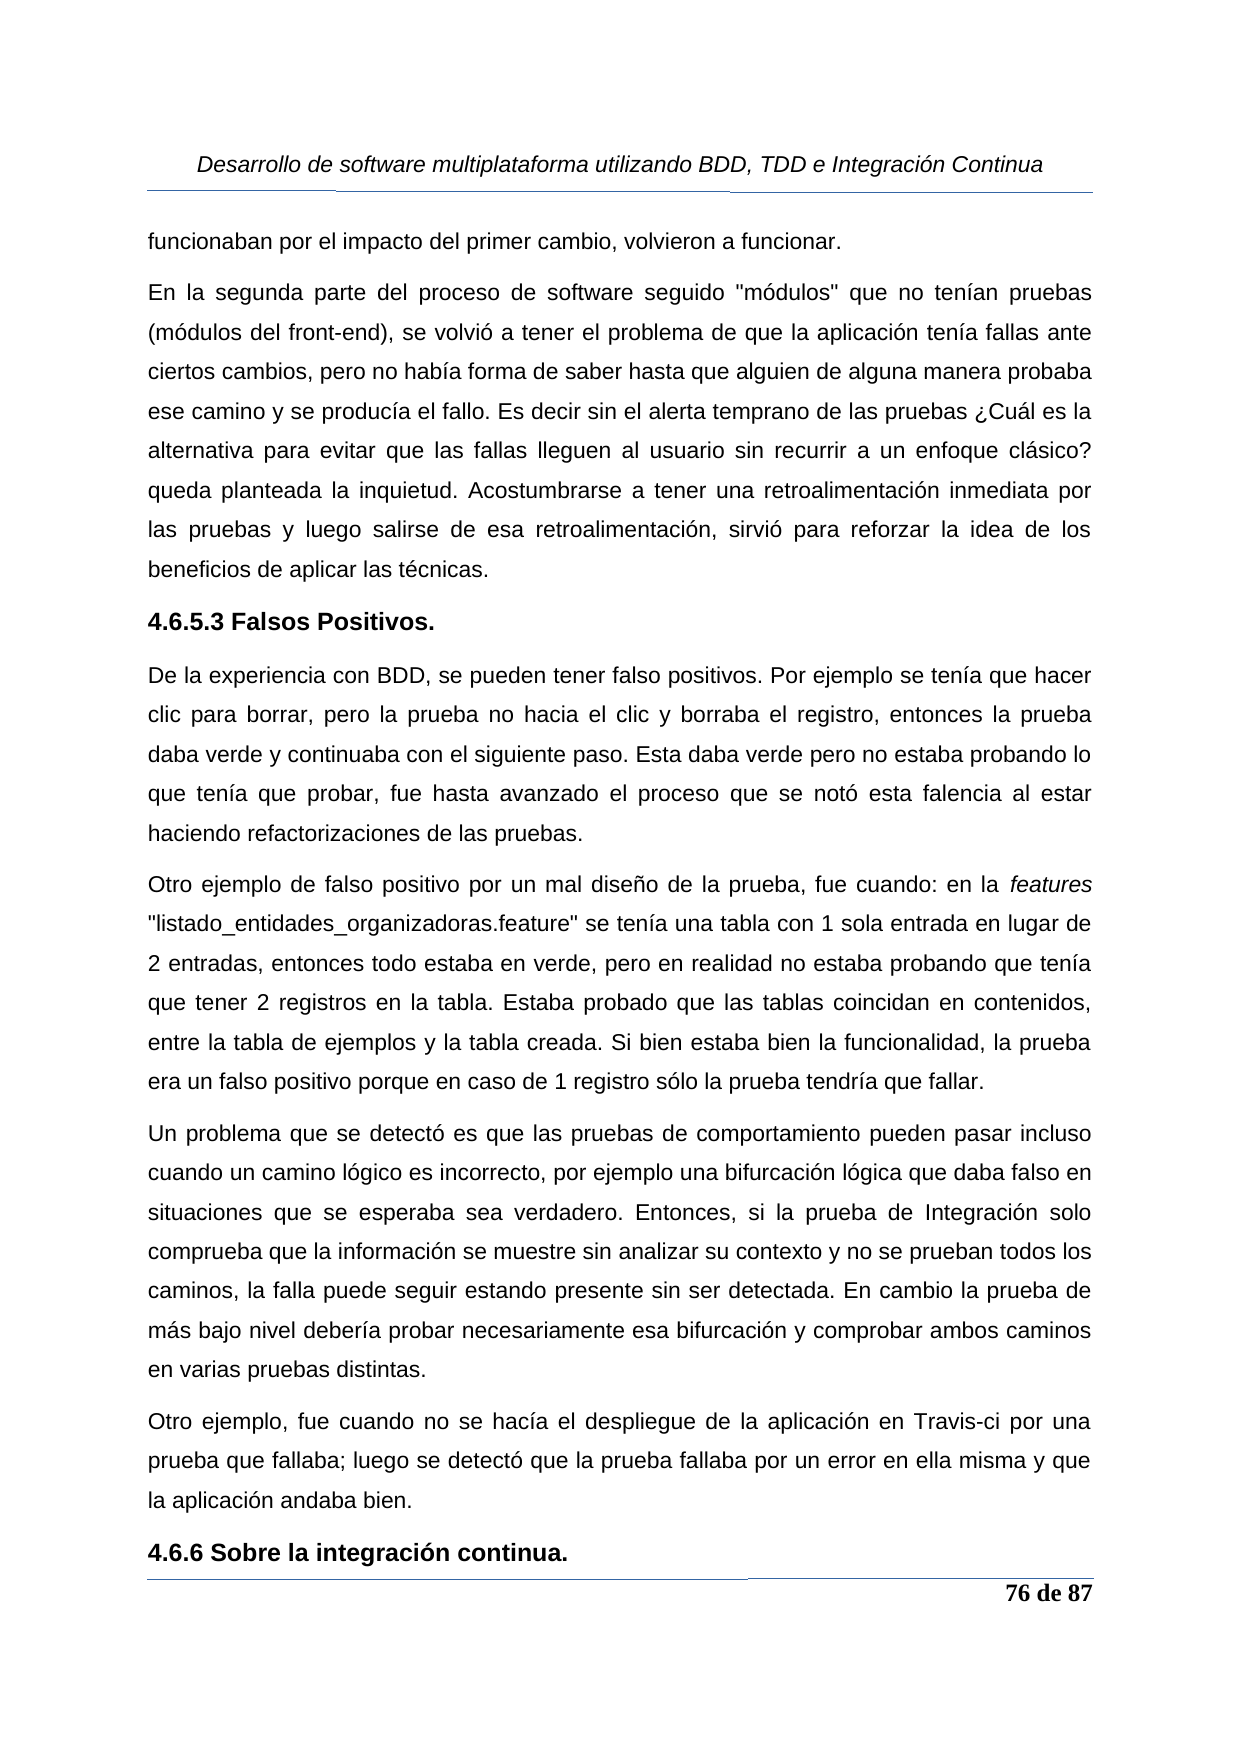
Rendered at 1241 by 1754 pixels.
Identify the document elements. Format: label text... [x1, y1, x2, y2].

list funcionaban por el impacto del primer cambio, volvieron a funcionar. [148, 228, 1093, 254]
list En la segunda parte del proceso de software seguido "módulos" que no tenían pruebas (módulos del front-end), se volvió a tener el problema de que la aplicación tenía fallas ante ciertos cambios, pero no había forma de saber hasta que alguien de alguna manera probaba ese camino y se producía el fallo. Es decir sin el alerta temprano de las pruebas ¿Cuál es la alternativa para evitar que las fallas lleguen al usuario sin recurrir a un enfoque clásico? queda planteada la inquietud. Acostumbrarse a tener una retroalimentación inmediata por las pruebas y luego salirse de esa retroalimentación, sirvió para reforzar la idea de los beneficios de aplicar las técnicas. [148, 279, 1093, 582]
list Otro ejemplo, fue cuando no se hacía el despliegue de la aplicación en Travis-ci por una prueba que fallaba; luego se detectó que la prueba fallaba por un error en ella misma y que la aplicación andaba bien. [148, 1408, 1093, 1513]
list 4.6.5.3 Falsos Positivos. [148, 607, 1093, 636]
list 4.6.6 Sobre la integración continua. [148, 1538, 1093, 1567]
list Un problema que se detectó es que las pruebas de comportamiento pueden pasar incluso cuando un camino lógico es incorrecto, por ejemplo una bifurcación lógica que daba falso en situaciones que se esperaba sea verdadero. Entonces, si la prueba de Integración solo comprueba que la información se muestre sin analizar su contexto y no se prueban todos los caminos, la falla puede seguir estando presente sin ser detectada. En cambio la prueba de más bajo nivel debería probar necesariamente esa bifurcación y comprobar ambos caminos en varias pruebas distintas. [148, 1119, 1093, 1383]
list Otro ejemplo de falso positivo por un mal diseño de la prueba, fue cuando: en la features "listado_entidades_organizadoras.feature" se tenía una tabla con 1 sola entrada en lugar de 2 entradas, entonces todo estaba en verde, pero en realidad no estaba probando que tenía que tener 2 registros en la tabla. Estaba probado que las tablas coincidan en contenidos, entre la tabla de ejemplos y la tabla creada. Si bien estaba bien la funcionalidad, la prueba era un falso positivo porque en caso de 1 registro sólo la prueba tendría que fallar. [148, 871, 1093, 1094]
list De la experiencia con BDD, se pueden tener falso positivos. Por ejemplo se tenía que hacer clic para borrar, pero la prueba no hacia el clic y borraba el registro, entonces la prueba daba verde y continuaba con el siguiente paso. Esta daba verde pero no estaba probando lo que tenía que probar, fue hasta avanzado el proceso que se notó esta falencia al estar haciendo refactorizaciones de las pruebas. [148, 662, 1093, 846]
